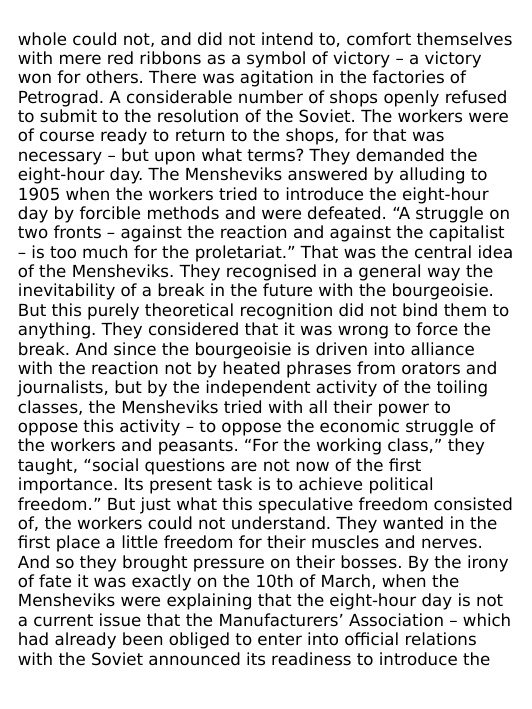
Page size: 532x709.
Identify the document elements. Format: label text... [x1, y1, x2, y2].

text whole could not, and did not intend to, comfort themselves with mere red ribbons as a symbol of victory – a victory won for others. There was agitation in the factories of Petrograd. A considerable number of shops openly refused to submit to the resolution of the Soviet. The workers were of course ready to return to the shops, for that was necessary – but upon what terms? They demanded the eight-hour day. The Mensheviks answered by alluding to 1905 when the workers tried to introduce the eight-hour day by forcible methods and were defeated. “A struggle on two fronts – against the reaction and against the capitalist – is too much for the proletariat.” That was the central idea of the Mensheviks. They recognised in a general way the inevitability of a break in the future with the bourgeoisie. But this purely theoretical recognition did not bind them to anything. They considered that it was wrong to force the break. And since the bourgeoisie is driven into alliance with the reaction not by heated phrases from orators and journalists, but by the independent activity of the toiling classes, the Mensheviks tried with all their power to oppose this activity – to oppose the economic struggle of the workers and peasants. “For the working class,” they taught, “social questions are not now of the first importance. Its present task is to achieve political freedom.” But just what this speculative freedom consisted of, the workers could not understand. They wanted in the first place a little freedom for their muscles and nerves. And so they brought pressure on their bosses. By the irony of fate it was exactly on the 10th of March, when the Mensheviks were explaining that the eight-hour day is not a current issue that the Manufacturers’ Association – which had already been obliged to enter into official relations with the Soviet announced its readiness to introduce the [18, 29, 514, 669]
